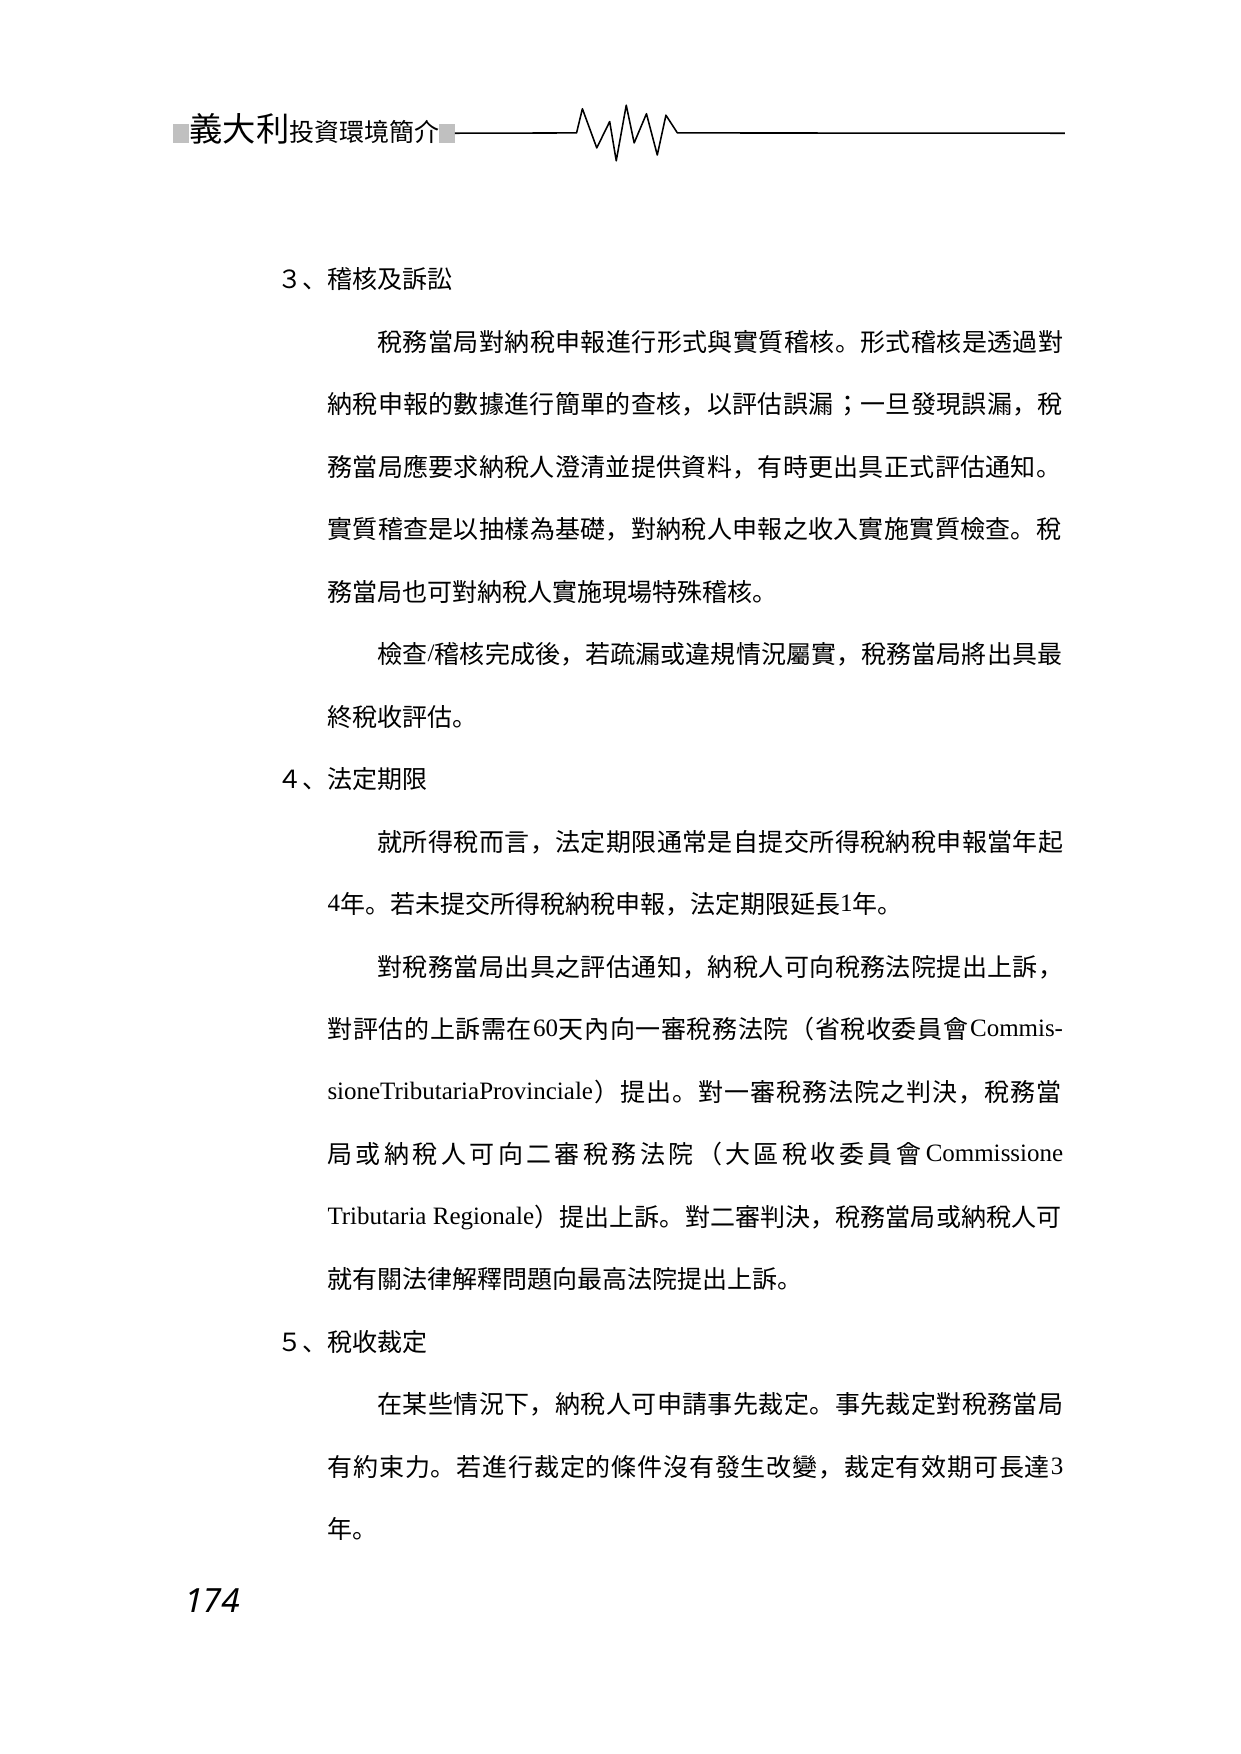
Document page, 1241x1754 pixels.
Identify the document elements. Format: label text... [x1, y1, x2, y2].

text ３、稽核及訴訟 [277, 236, 1063, 299]
text 對稅務當局出具之評估通知，納稅人可向稅務法院提出上訴，對評估的上訴需在60天內向一審稅務法院（省稅收委員會Commis- sioneTributariaProvinciale）提出。對一審稅務法院之判決，稅務當局或納稅人可向二審稅務法院（大區稅收委員會Commissione Tributaria Regionale）提出上訴。對二審判決，稅務當局或納稅人可就有關法律解釋問題向最高法院提出上訴。 [327, 924, 1063, 1299]
text 檢查/稽核完成後，若疏漏或違規情況屬實，稅務當局將出具最終稅收評估。 [327, 611, 1063, 736]
text ５、稅收裁定 [277, 1299, 1063, 1361]
text 稅務當局對納稅申報進行形式與實質稽核。形式稽核是透過對納稅申報的數據進行簡單的查核，以評估誤漏；一旦發現誤漏，稅務當局應要求納稅人澄清並提供資料，有時更出具正式評估通知。實質稽查是以抽樣為基礎，對納稅人申報之收入實施實質檢查。稅務當局也可對納稅人實施現場特殊稽核。 [327, 299, 1063, 611]
text ４、法定期限 [277, 736, 1063, 799]
text 在某些情況下，納稅人可申請事先裁定。事先裁定對稅務當局有約束力。若進行裁定的條件沒有發生改變，裁定有效期可長達3年。 [327, 1361, 1063, 1549]
text 就所得稅而言，法定期限通常是自提交所得稅納稅申報當年起4年。若未提交所得稅納稅申報，法定期限延長1年。 [327, 799, 1063, 924]
